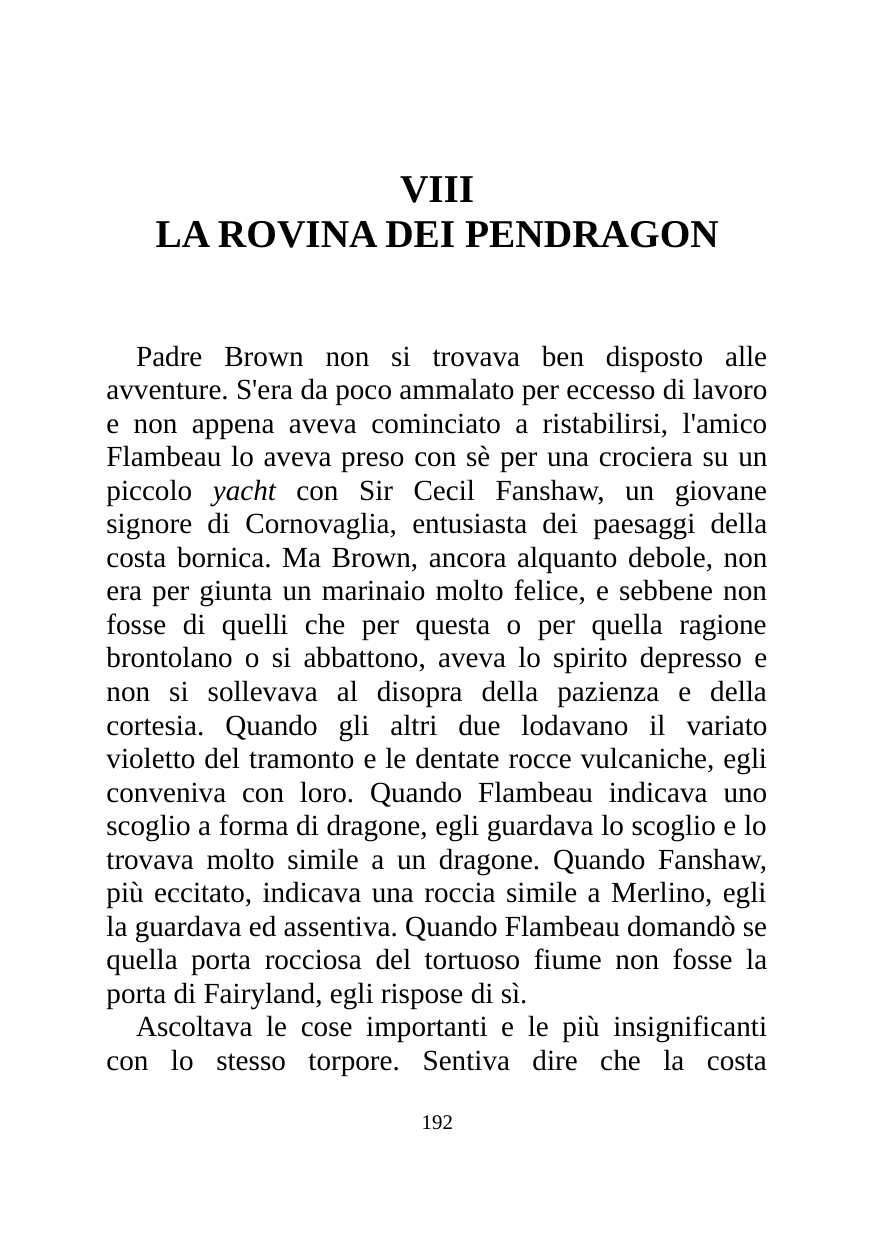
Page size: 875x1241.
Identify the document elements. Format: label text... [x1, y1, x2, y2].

text Padre Brown non si trovava ben disposto alle avventure. S'era da poco ammalato per eccesso di lavoro e non appena aveva cominciato a ristabilirsi, l'amico Flambeau lo aveva preso con sè per una crociera su un piccolo yacht con Sir Cecil Fanshaw, un giovane signore di Cornovaglia, entusiasta dei paesaggi della costa bornica. Ma Brown, ancora alquanto debole, non era per giunta un marinaio molto felice, e sebbene non fosse di quelli che per questa o per quella ragione brontolano o si abbattono, aveva lo spirito depresso e non si sollevava al disopra della pazienza e della cortesia. Quando gli altri due lodavano il variato violetto del tramonto e le dentate rocce vulcaniche, egli conveniva con loro. Quando Flambeau indicava uno scoglio a forma di dragone, egli guardava lo scoglio e lo trovava molto simile a un dragone. Quando Fanshaw, più eccitato, indicava una roccia simile a Merlino, egli la guardava ed assentiva. Quando Flambeau domandò se quella porta rocciosa del tortuoso fiume non fosse la porta di Fairyland, egli rispose di sì. [106, 339, 768, 1009]
subtitle VIII LA ROVINA DEI PENDRAGON [106, 165, 768, 256]
text Ascoltava le cose importanti e le più insignificanti con lo stesso torpore. Sentiva dire che la costa [106, 1009, 768, 1077]
